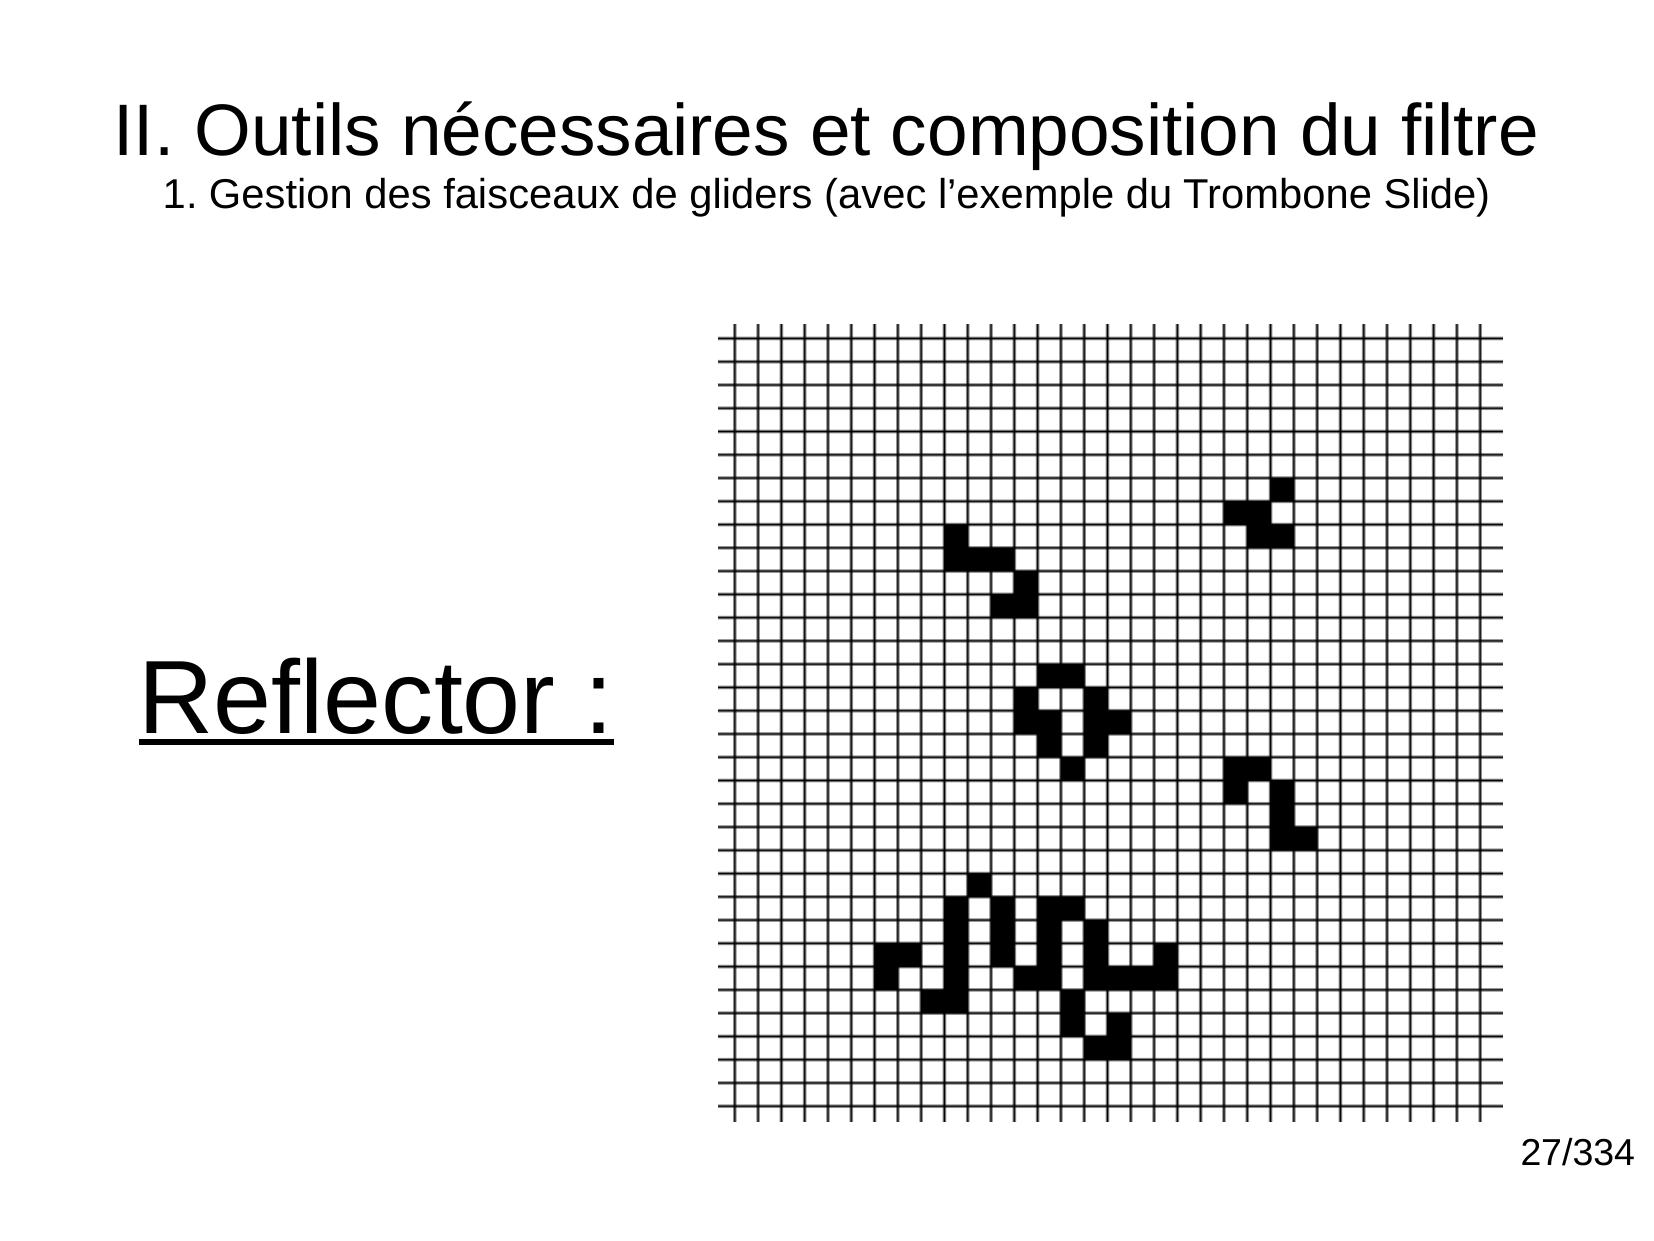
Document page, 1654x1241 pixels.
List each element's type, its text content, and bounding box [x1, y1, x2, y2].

title II. Outils nécessaires et composition du filtre 1. Gestion des faisceaux de gliders (avec l’exemple du Trombone Slide) [0, 30, 1654, 276]
text_box <number>/334 [1505, 1124, 1654, 1182]
picture [718, 324, 1503, 1123]
text_box Reflector : [124, 631, 629, 763]
